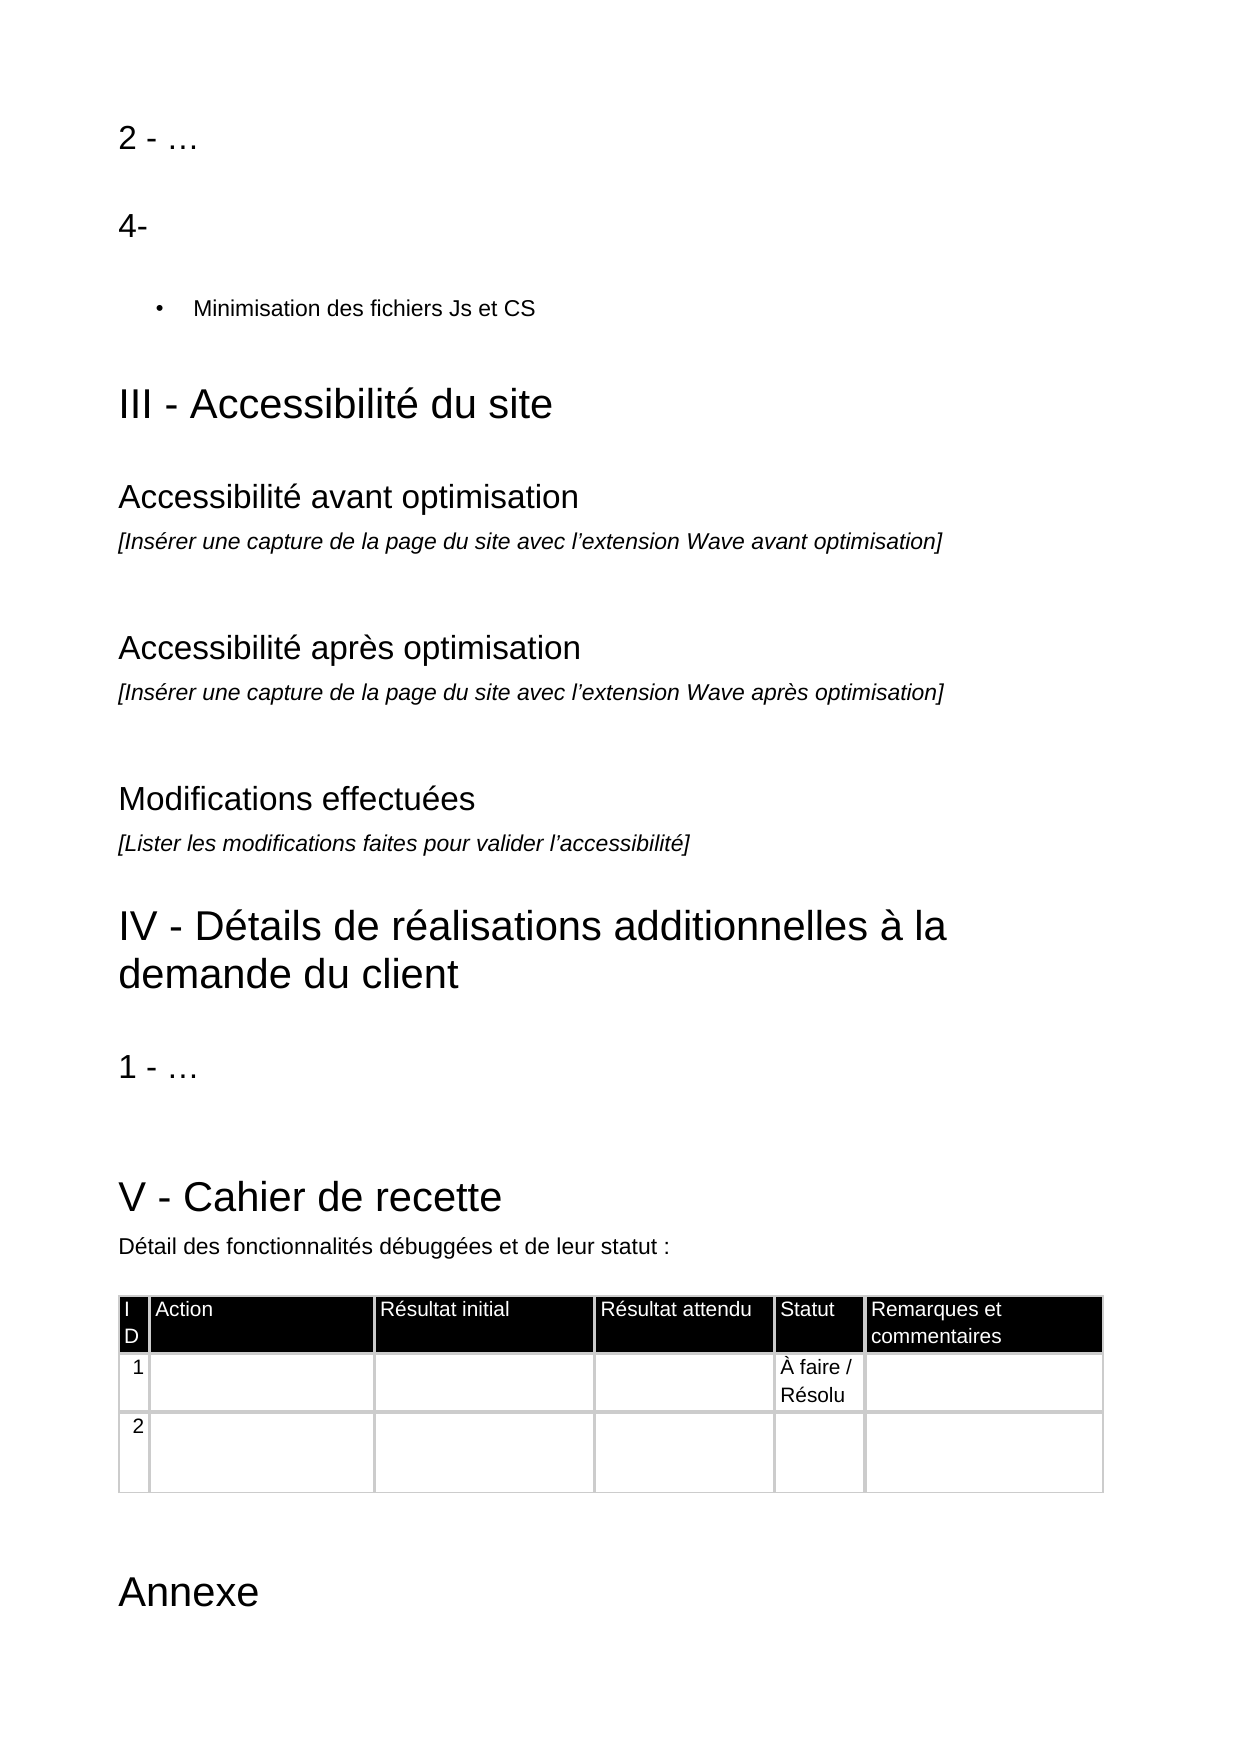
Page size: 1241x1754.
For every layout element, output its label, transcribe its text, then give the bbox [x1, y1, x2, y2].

table_cell [151, 1355, 373, 1410]
table_header ID [120, 1297, 148, 1352]
list Minimisation des fichiers Js et CS [156, 295, 1122, 321]
table_cell À faire / Résolu [776, 1355, 863, 1410]
table_header Résultat initial [376, 1297, 593, 1352]
table_header Résultat attendu [596, 1297, 773, 1352]
table_cell [867, 1355, 1102, 1410]
table_header Action [151, 1297, 373, 1352]
text Détail des fonctionnalités débuggées et de leur statut : [118, 1233, 1122, 1259]
table_cell 1 [120, 1355, 148, 1410]
table_header Remarques et commentaires [867, 1297, 1102, 1352]
table_cell [596, 1355, 773, 1410]
table_cell 2 [120, 1414, 148, 1492]
text IV - Détails de réalisations additionnelles à la demande du client [118, 902, 1122, 998]
text [Insérer une capture de la page du site avec l’extension Wave après optimisation] [118, 679, 1122, 705]
text Annexe [118, 1567, 1122, 1615]
text Accessibilité avant optimisation [118, 477, 1122, 516]
table_cell [376, 1414, 593, 1492]
text V - Cahier de recette [118, 1172, 1122, 1220]
text 1 - … [118, 1048, 1122, 1086]
text [Insérer une capture de la page du site avec l’extension Wave avant optimisation] [118, 528, 1122, 554]
text Accessibilité après optimisation [118, 628, 1122, 667]
table_cell [596, 1414, 773, 1492]
table_header Statut [776, 1297, 863, 1352]
table_cell [867, 1414, 1102, 1492]
table_cell [776, 1414, 863, 1492]
table_cell [151, 1414, 373, 1492]
text III - Accessibilité du site [118, 379, 1122, 427]
table_cell [376, 1355, 593, 1410]
text 4- [118, 207, 1122, 245]
text 2 - … [118, 118, 1122, 157]
text [Lister les modifications faites pour valider l’accessibilité] [118, 830, 1122, 856]
text Modifications effectuées [118, 779, 1122, 817]
